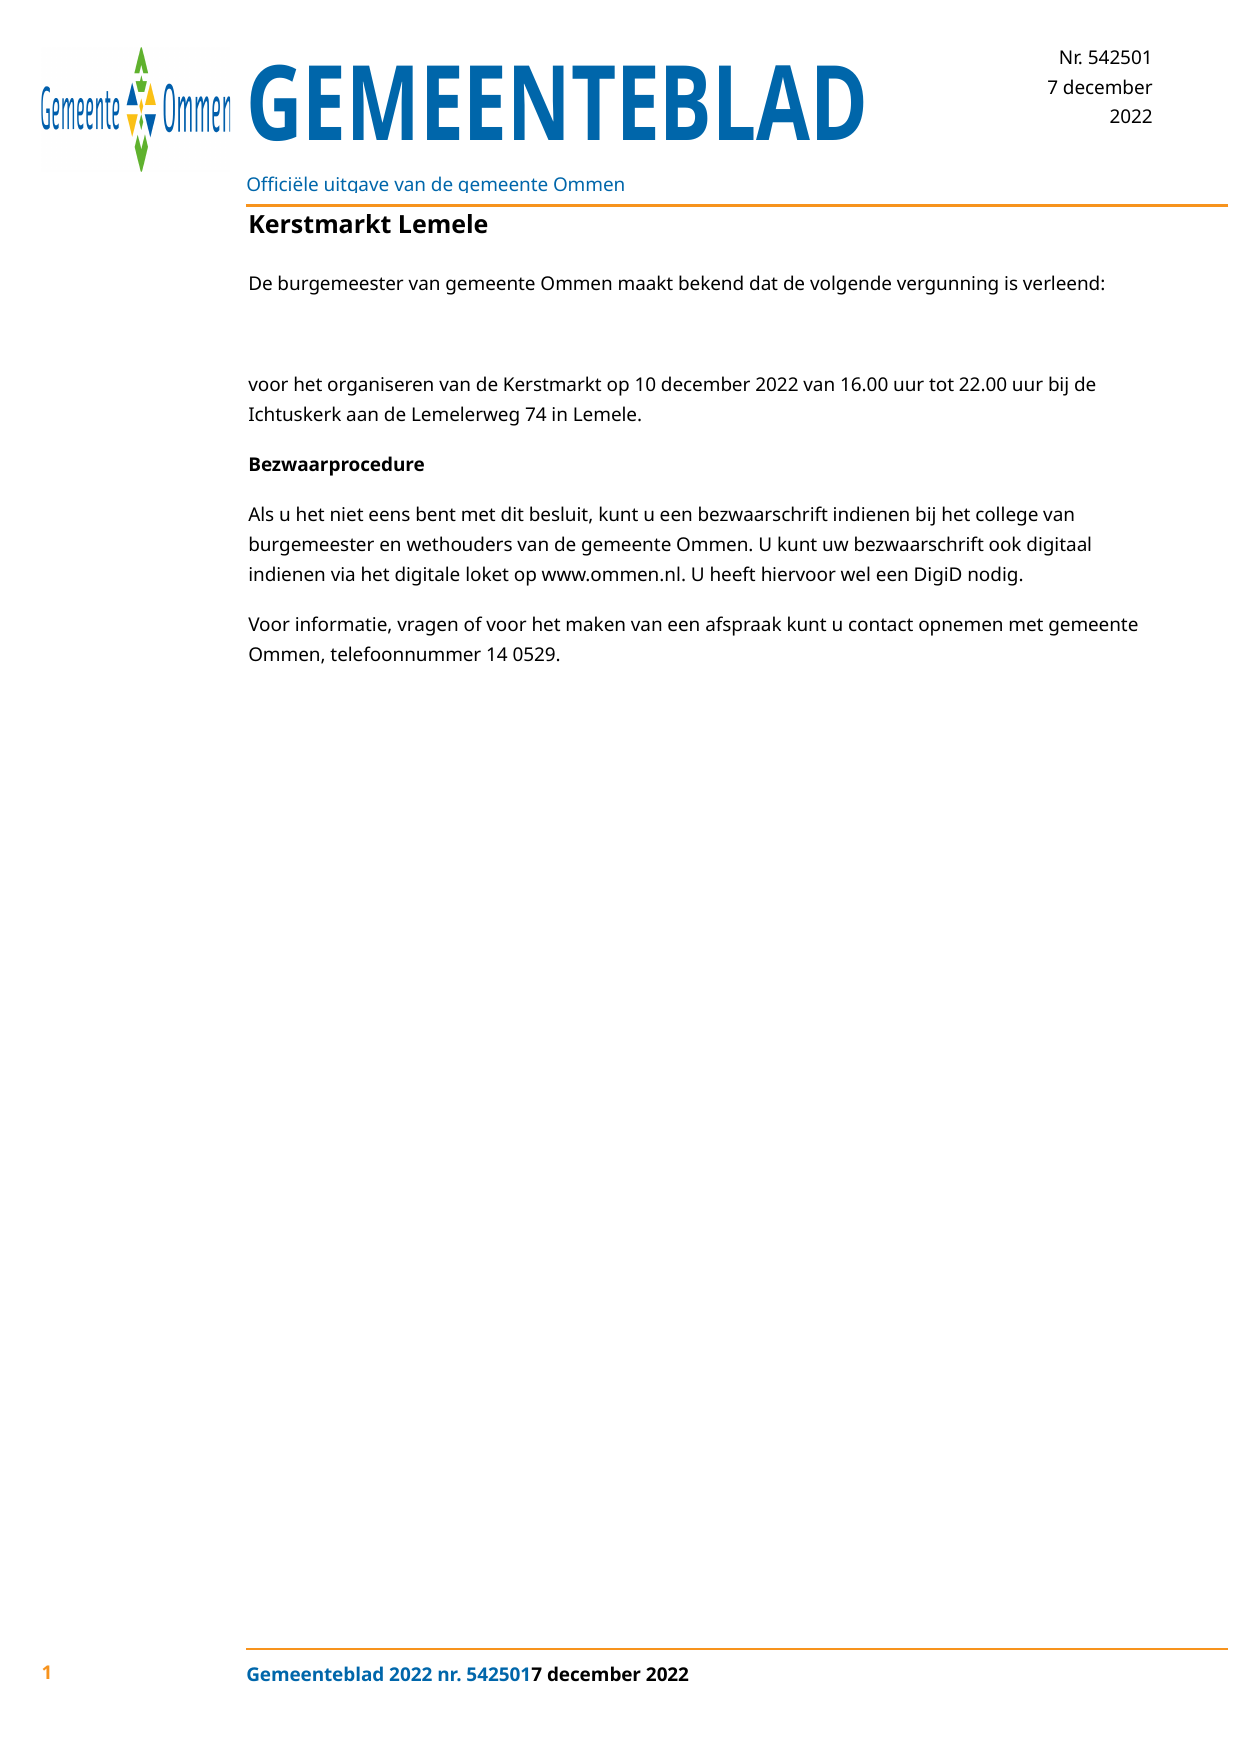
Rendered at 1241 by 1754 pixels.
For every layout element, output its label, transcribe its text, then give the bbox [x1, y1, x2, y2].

text Bezwaarprocedure [248, 451, 1152, 477]
text Voor informatie, vragen of voor het maken van een afspraak kunt u contact opnemen met gemeente Ommen, telefoonnummer 14 0529. [248, 611, 1152, 666]
text De burgemeester van gemeente Ommen maakt bekend dat de volgende vergunning is verleend: [248, 270, 1152, 296]
picture [41, 47, 231, 172]
text voor het organiseren van de Kerstmarkt op 10 december 2022 van 16.00 uur tot 22.00 uur bij de Ichtuskerk aan de Lemelerweg 74 in Lemele. [248, 371, 1152, 426]
text Als u het niet eens bent met dit besluit, kunt u een bezwaarschrift indienen bij het college van burgemeester en wethouders van de gemeente Ommen. U kunt uw bezwaarschrift ook digitaal indienen via het digitale loket op www.ommen.nl. U heeft hiervoor wel een DigiD nodig. [248, 502, 1152, 586]
text Kerstmarkt Lemele [248, 207, 1152, 241]
